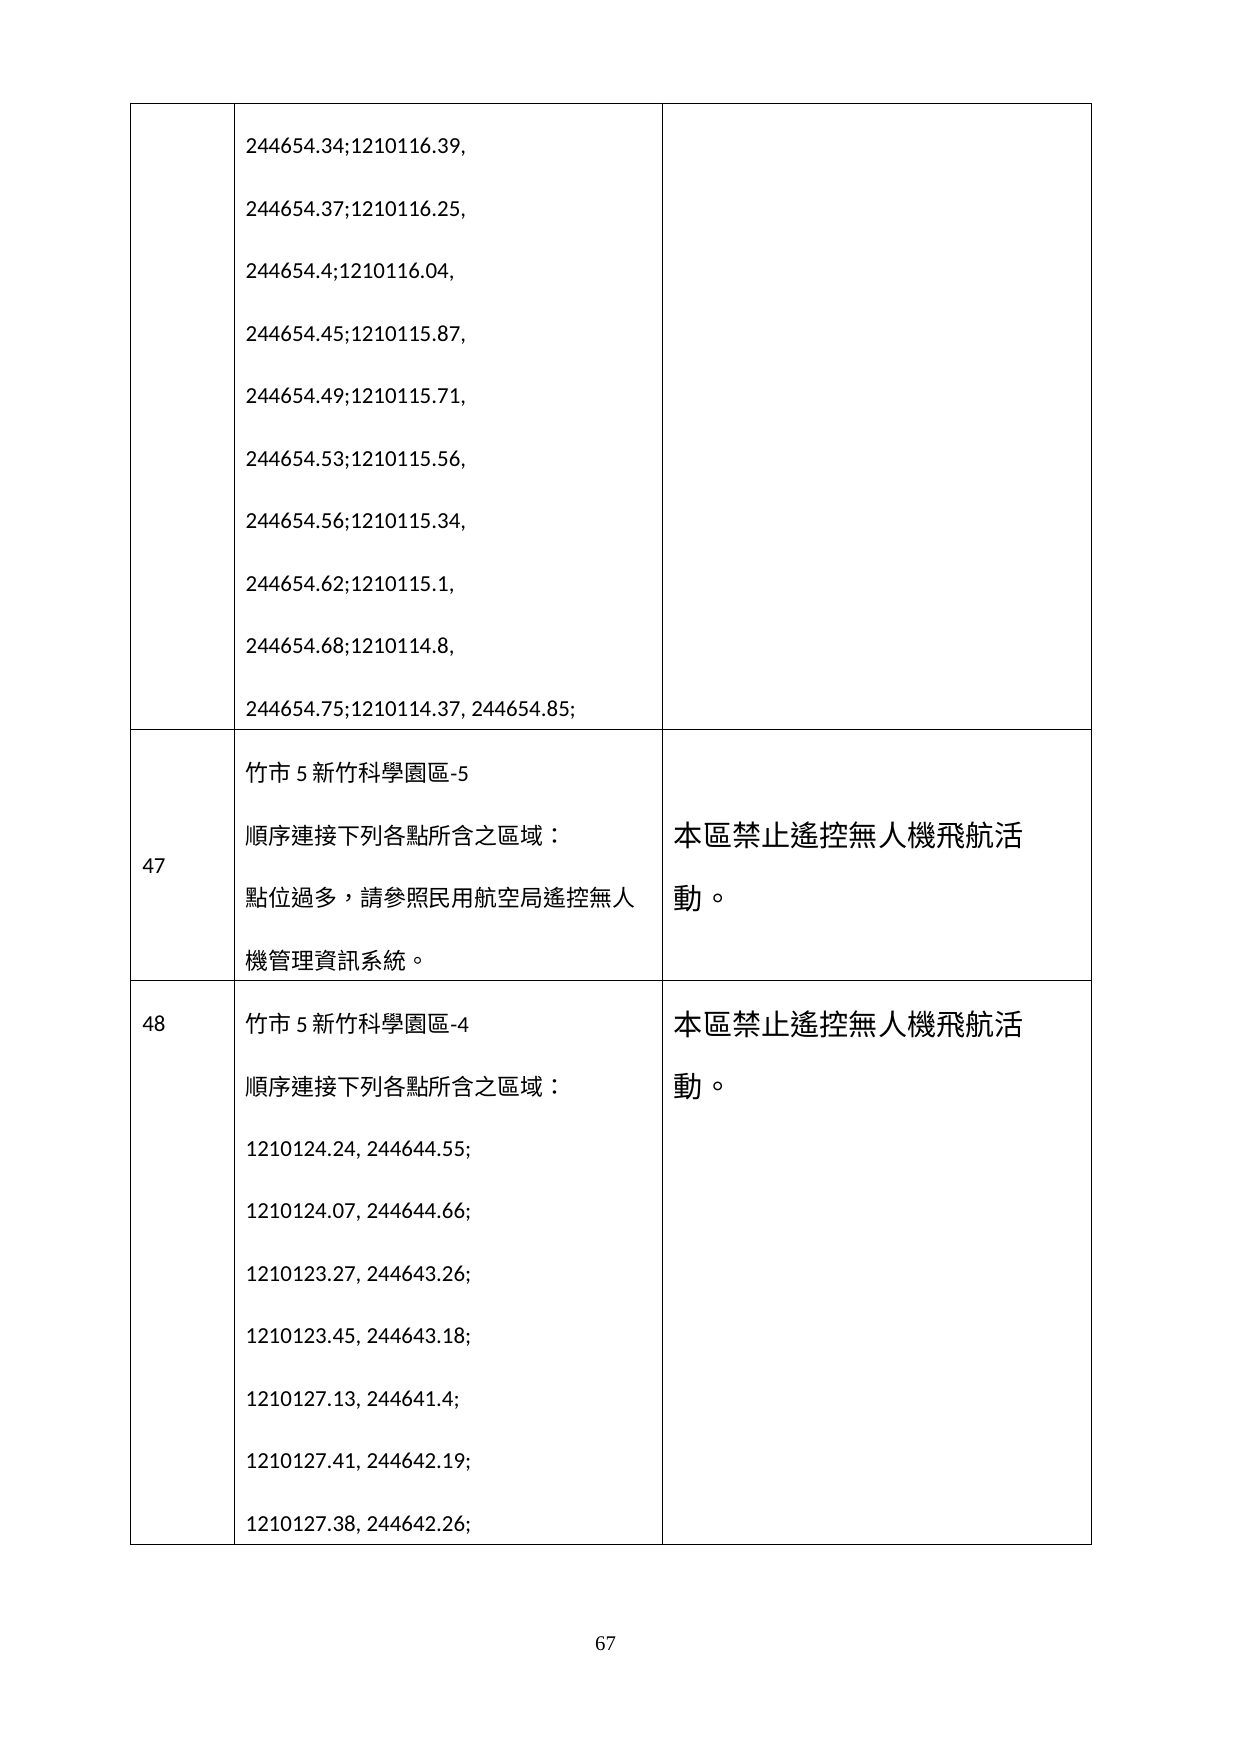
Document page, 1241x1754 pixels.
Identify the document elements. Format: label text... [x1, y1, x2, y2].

table_cell 244654.34;1210116.39, 244654.37;1210116.25, 244654.4;1210116.04, 244654.45;1210115.87, 244654.49;1210115.71, 244654.53;1210115.56, 244654.56;1210115.34, 244654.62;1210115.1, 244654.68;1210114.8, 244654.75;1210114.37, 244654.85; [235, 104, 662, 729]
table_cell 48 [131, 981, 234, 1543]
table_cell 竹市5 新竹科學園區-4 順序連接下列各點所含之區域： 1210124.24, 244644.55; 1210124.07, 244644.66; 1210123.27, 244643.26; 1210123.45, 244643.18; 1210127.13, 244641.4; 1210127.41, 244642.19; 1210127.38, 244642.26; [235, 981, 662, 1543]
table_cell 本區禁止遙控無人機飛航活動。 [663, 981, 1091, 1543]
table_cell [131, 104, 234, 729]
table_cell [663, 104, 1091, 729]
table_cell 本區禁止遙控無人機飛航活動。 [663, 730, 1091, 980]
table_cell 竹市5 新竹科學園區-5 順序連接下列各點所含之區域： 點位過多，請參照民用航空局遙控無人機管理資訊系統。 [235, 730, 662, 980]
table_cell 47 [131, 730, 234, 980]
